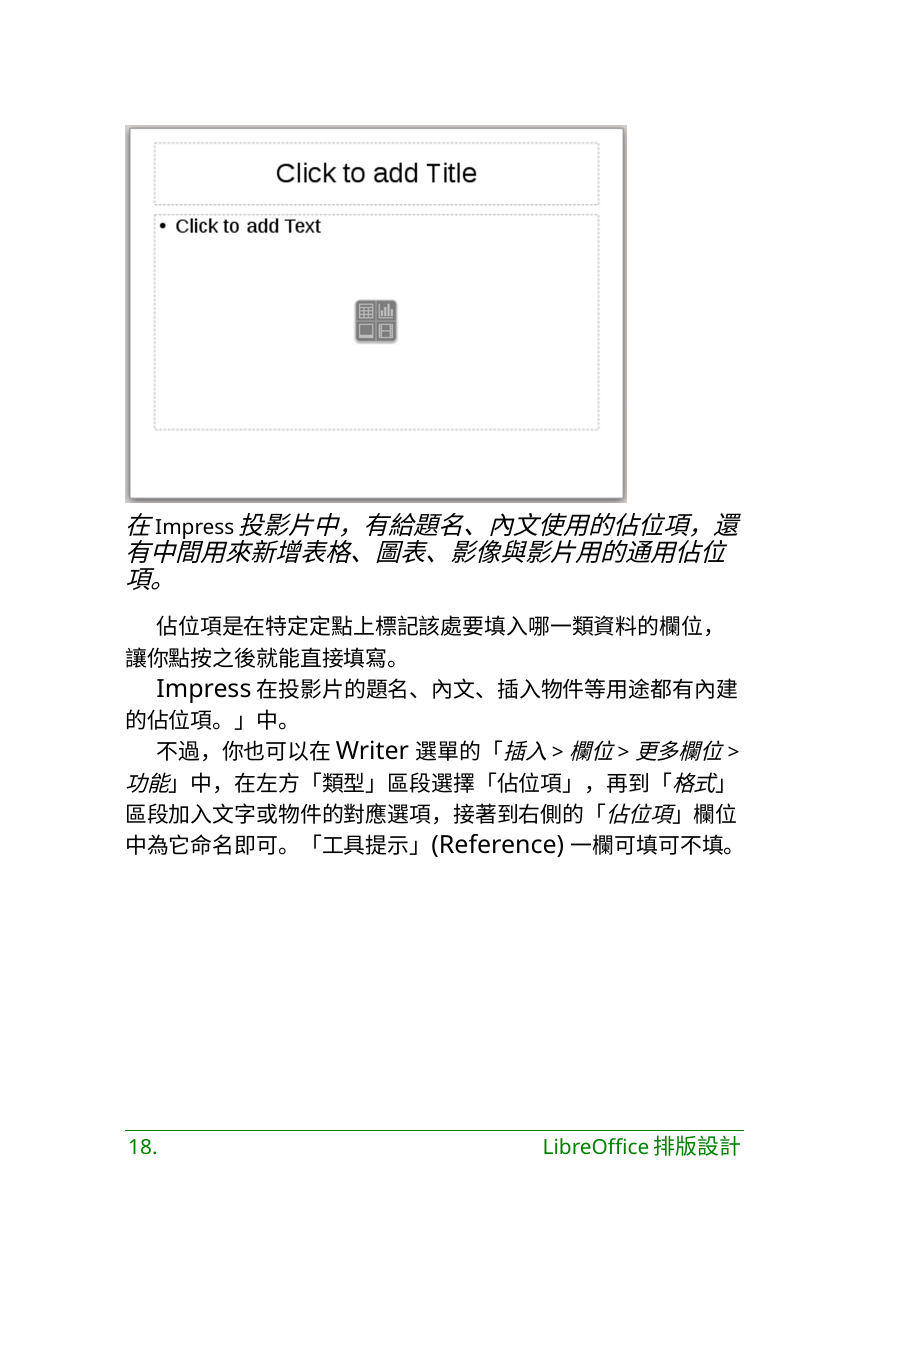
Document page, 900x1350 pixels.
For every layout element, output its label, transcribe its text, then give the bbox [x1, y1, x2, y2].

text Impress在投影片的題名、內文、插入物件等用途都有內建的佔位項。」中。 [125, 672, 744, 735]
table_header [125, 125, 744, 505]
text 佔位項是在特定定點上標記該處要填入哪一類資料的欄位，讓你點按之後就能直接填寫。 [125, 610, 744, 672]
text 不過，你也可以在Writer 選單的「插入 > 欄位 > 更多欄位 > 功能」中，在左方「類型」區段選擇「佔位項」，再到「格式」區段加入文字或物件的對應選項，接著到右側的「佔位項」欄位中為它命名即可。「工具提示」(Reference) 一欄可填可不填。 [125, 735, 744, 860]
picture [125, 125, 627, 503]
table_cell 在Impress投影片中，有給題名、內文使用的佔位項，還有中間用來新增表格、圖表、影像與影片用的通用佔位項。 [125, 505, 744, 594]
